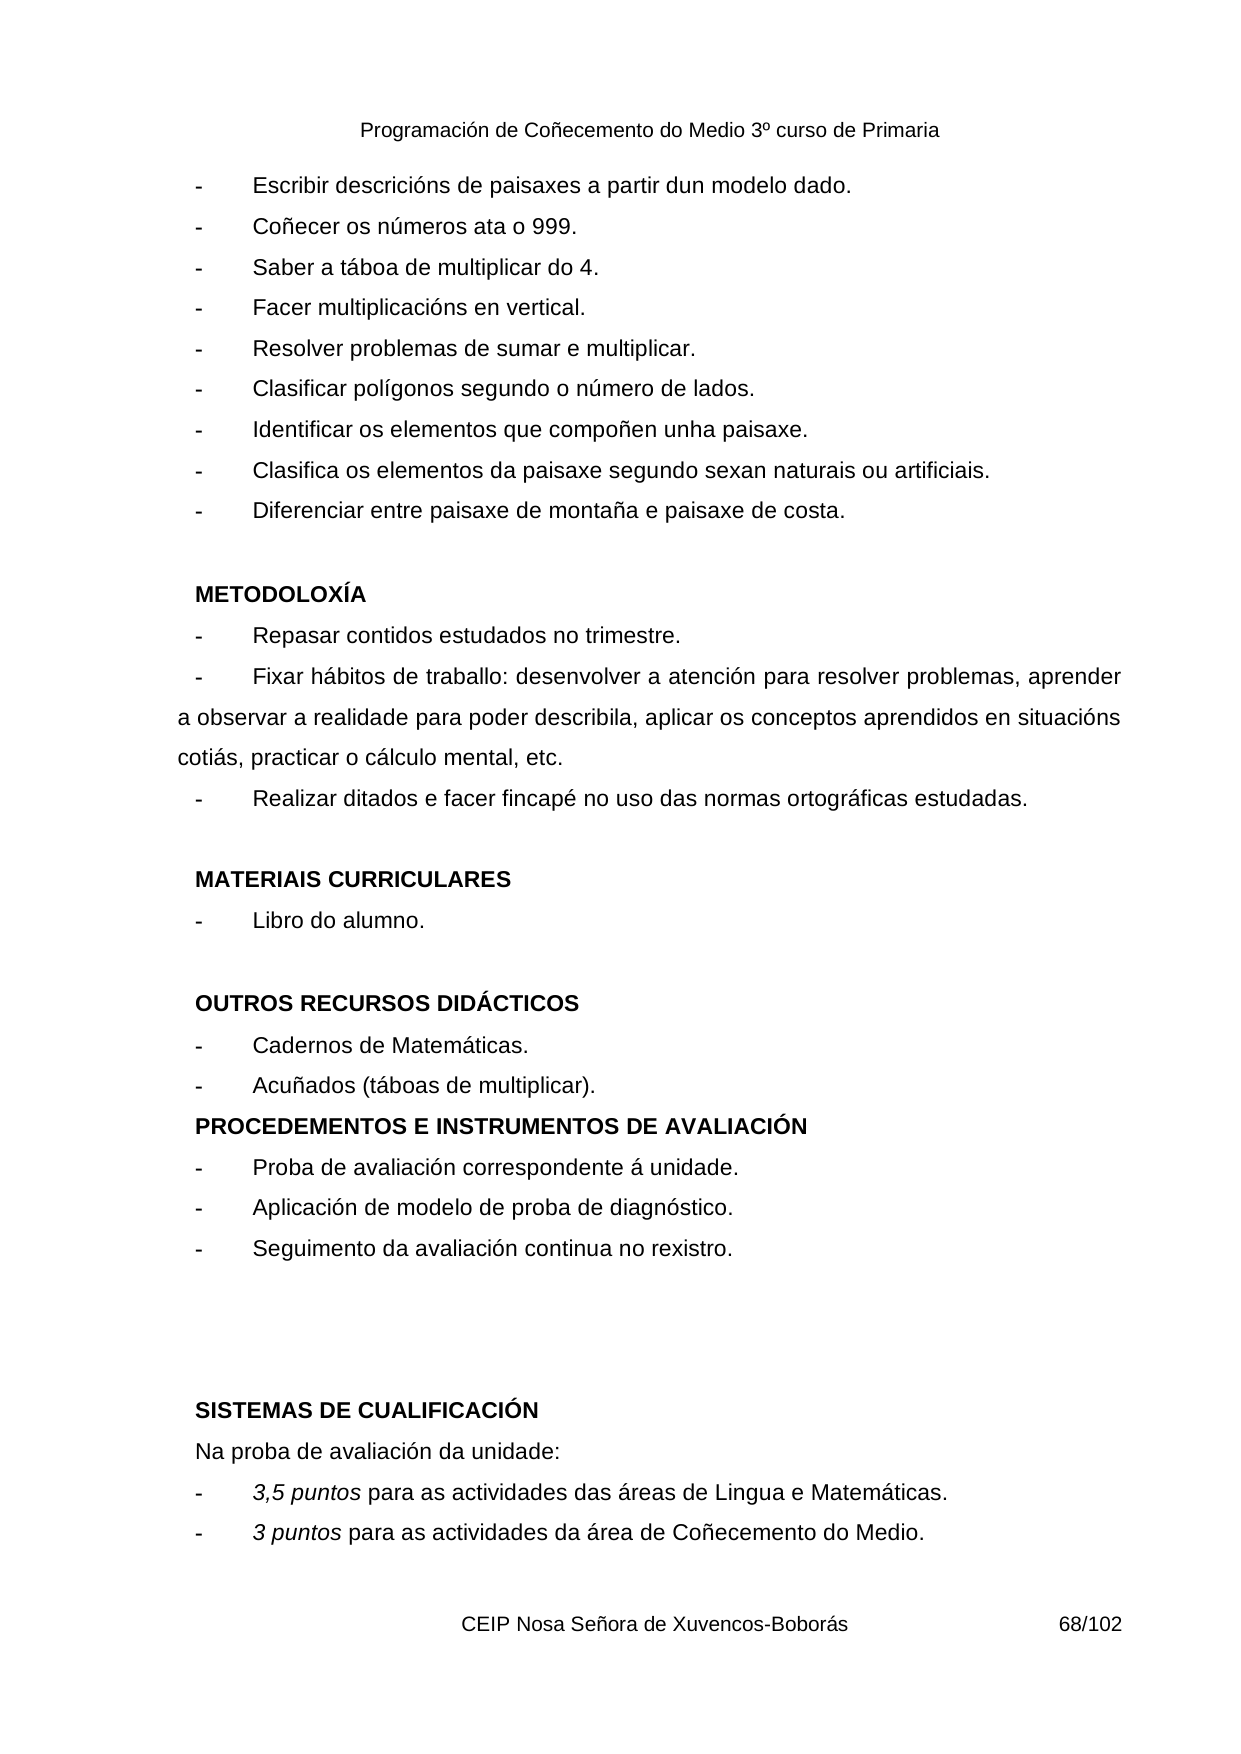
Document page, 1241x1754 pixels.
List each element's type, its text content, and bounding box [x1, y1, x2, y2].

list Libro do alumno. [177, 906, 1122, 933]
text MATERIAIS CURRICULARES [177, 865, 1122, 892]
list Diferenciar entre paisaxe de montaña e paisaxe de costa. [177, 497, 1122, 524]
text PROCEDEMENTOS E INSTRUMENTOS DE AVALIACIÓN [177, 1112, 1122, 1139]
list Cadernos de Matemáticas. [177, 1031, 1122, 1058]
list 3,5 puntos para as actividades das áreas de Lingua e Matemáticas. [177, 1478, 1122, 1505]
list Clasifica os elementos da paisaxe segundo sexan naturais ou artificiais. [177, 456, 1122, 483]
list Saber a táboa de multiplicar do 4. [177, 253, 1122, 280]
list Identificar os elementos que compoñen unha paisaxe. [177, 415, 1122, 442]
list Repasar contidos estudados no trimestre. [177, 622, 1122, 649]
list Proba de avaliación correspondente á unidade. [177, 1153, 1122, 1180]
list Coñecer os números ata o 999. [177, 212, 1122, 239]
text OUTROS RECURSOS DIDÁCTICOS [177, 987, 1122, 1016]
list Facer multiplicacións en vertical. [177, 293, 1122, 321]
list 3 puntos para as actividades da área de Coñecemento do Medio. [177, 1518, 1122, 1546]
text METODOLOXÍA [177, 578, 1122, 607]
list Fixar hábitos de traballo: desenvolver a atención para resolver problemas, aprender a observar a realidade para poder describila, aplicar os conceptos aprendidos en situacións cotiás, practicar o cálculo mental, etc. [177, 662, 1122, 771]
list Seguimento da avaliación continua no rexistro. [177, 1234, 1122, 1261]
text Na proba de avaliación da unidade: [177, 1437, 1122, 1464]
list Escribir descricións de paisaxes a partir dun modelo dado. [177, 172, 1122, 199]
list Realizar ditados e facer fincapé no uso das normas ortográficas estudadas. [177, 784, 1122, 811]
list Clasificar polígonos segundo o número de lados. [177, 375, 1122, 402]
text SISTEMAS DE CUALIFICACIÓN [177, 1397, 1122, 1424]
list Acuñados (táboas de multiplicar). [177, 1072, 1122, 1099]
list Resolver problemas de sumar e multiplicar. [177, 334, 1122, 361]
list Aplicación de modelo de proba de diagnóstico. [177, 1193, 1122, 1221]
